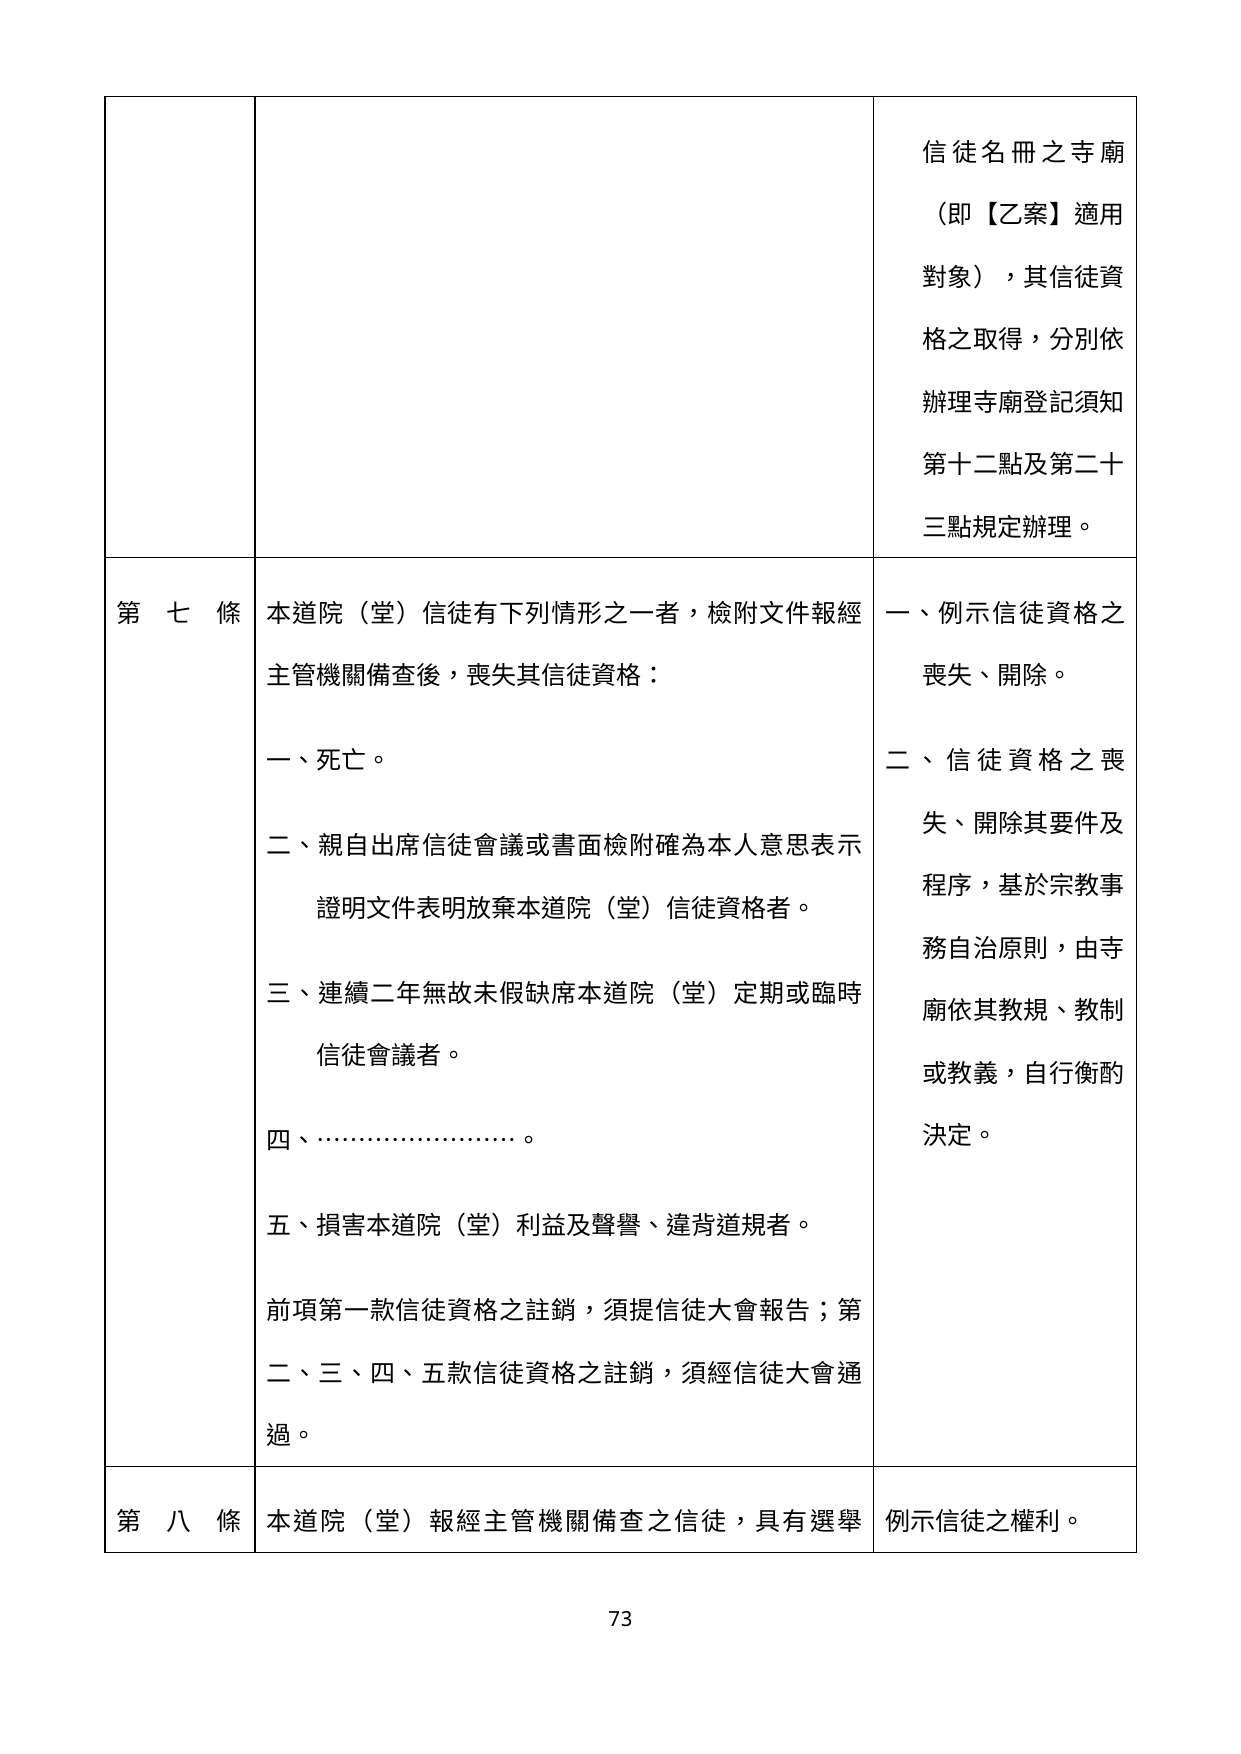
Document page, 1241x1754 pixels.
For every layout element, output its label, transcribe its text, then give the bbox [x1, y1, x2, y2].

table_cell 例示信徒之權利。 [874, 1467, 1136, 1552]
table_cell [106, 97, 254, 557]
table_cell 本道院（堂）報經主管機關備查之信徒，具有選舉 [256, 1467, 873, 1552]
table_cell 本道院（堂）信徒有下列情形之一者，檢附文件報經主管機關備查後，喪失其信徒資格： 一、死亡。 二、親自出席信徒會議或書面檢附確為本人意思表示證明文件表明放棄本道院（堂）信徒資格者。 三、連續二年無故未假缺席本道院（堂）定期或臨時信徒會議者。 四、……………………。 五、損害本道院（堂）利益及聲譽、違背道規者。 前項第一款信徒資格之註銷，須提信徒大會報告；第二、三、四、五款信徒資格之註銷，須經信徒大會通過。 [256, 558, 873, 1466]
table_cell 第 七 條 [106, 558, 254, 1466]
table_cell 信徒名冊之寺廟（即【乙案】適用對象），其信徒資格之取得，分別依辦理寺廟登記須知第十二點及第二十三點規定辦理。 [874, 97, 1136, 557]
table_cell 一、例示信徒資格之喪失、開除。 二、信徒資格之喪失、開除其要件及程序，基於宗教事務自治原則，由寺廟依其教規、教制或教義，自行衡酌決定。 [874, 558, 1136, 1466]
table_cell [256, 97, 873, 557]
table_cell 第 八 條 [106, 1467, 254, 1552]
